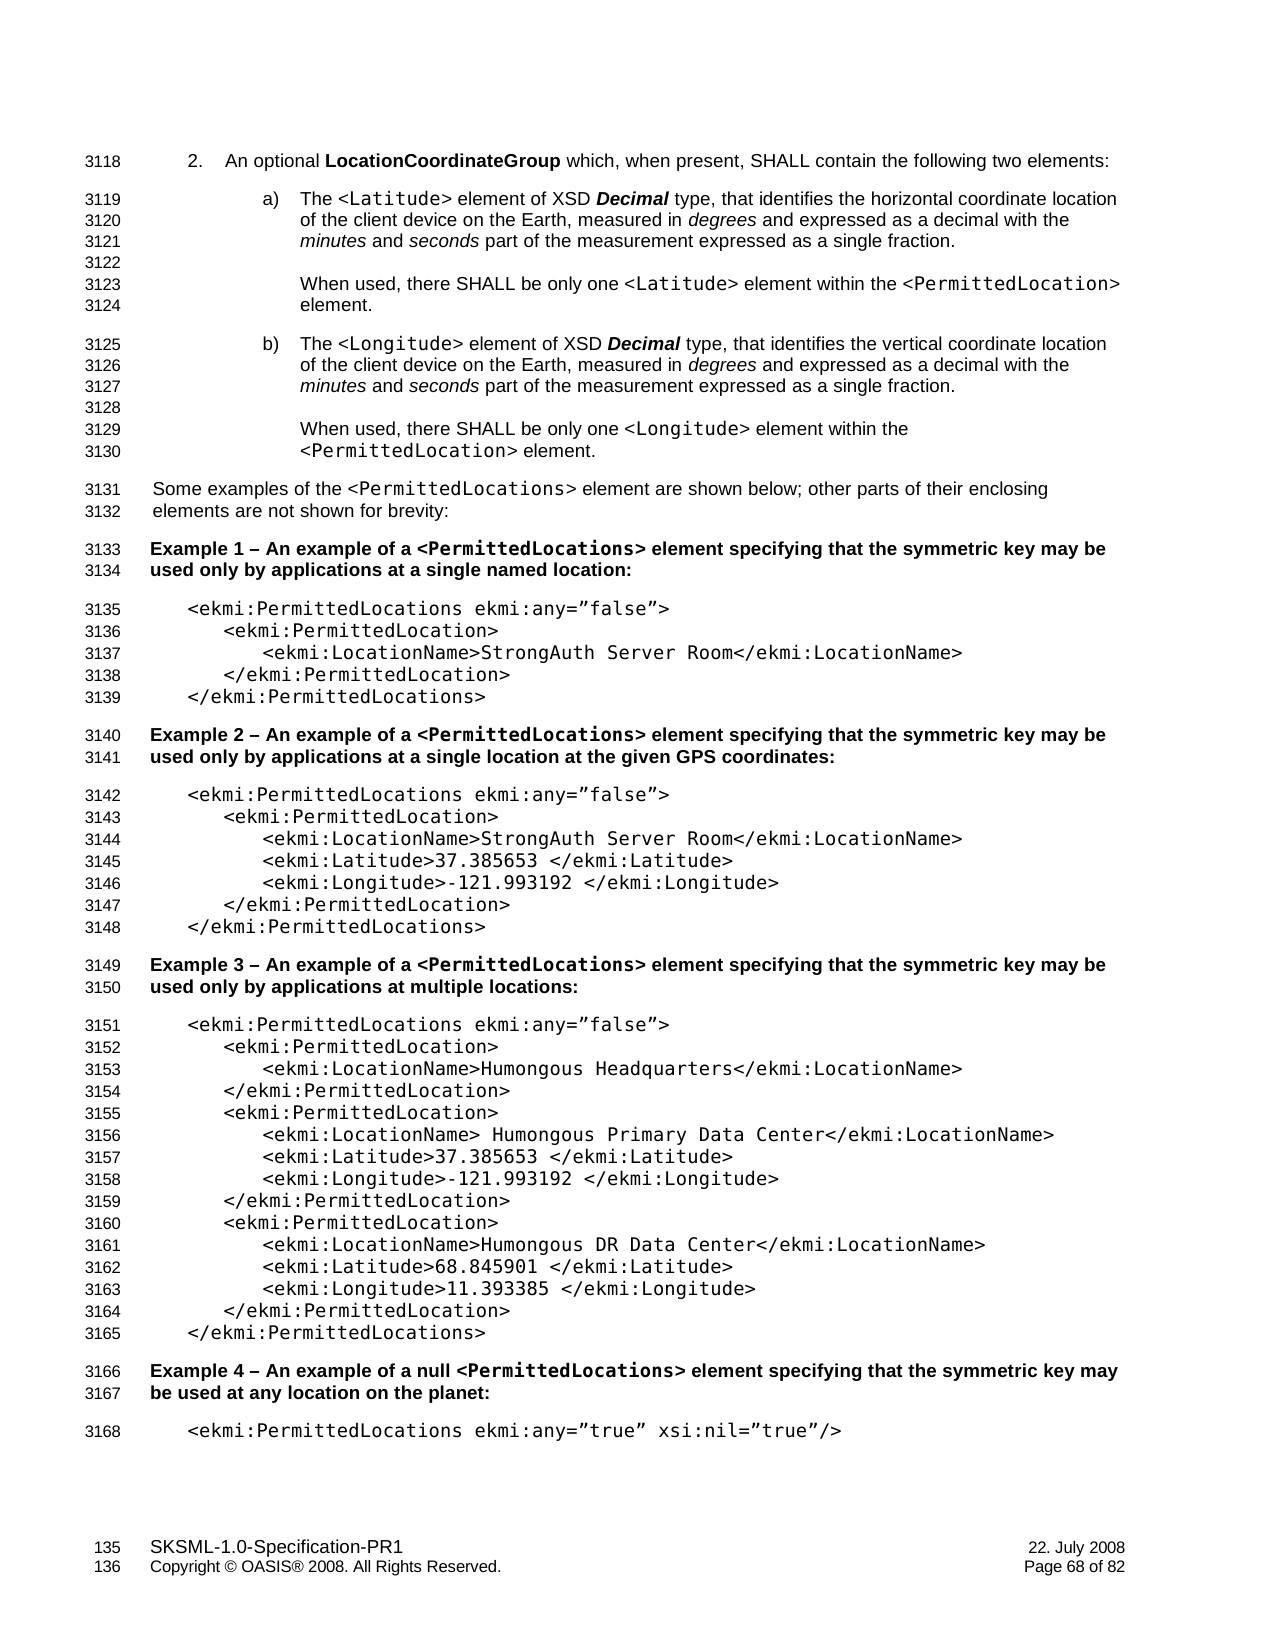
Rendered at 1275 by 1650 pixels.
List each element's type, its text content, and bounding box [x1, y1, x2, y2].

text Some examples of the <PermittedLocations> element are shown below; other parts of their enclosing elements are not shown for brevity: [152, 478, 1125, 521]
list An optional LocationCoordinateGroup which, when present, SHALL contain the following two elements: [187, 150, 1125, 171]
text Example 4 – An example of a null <PermittedLocations> element specifying that the symmetric key may be used at any location on the planet: [150, 1360, 1125, 1403]
text <ekmi:PermittedLocations ekmi:any=”false”> <ekmi:PermittedLocation> <ekmi:LocationName>Humongous Headquarters</ekmi:LocationName> </ekmi:PermittedLocation> <ekmi:PermittedLocation> <ekmi:LocationName> Humongous Primary Data Center</ekmi:LocationName> <ekmi:Latitude>37.385653 </ekmi:Latitude> <ekmi:Longitude>-121.993192 </ekmi:Longitude> </ekmi:PermittedLocation> <ekmi:PermittedLocation> <ekmi:LocationName>Humongous DR Data Center</ekmi:LocationName> <ekmi:Latitude>68.845901 </ekmi:Latitude> <ekmi:Longitude>11.393385 </ekmi:Longitude> </ekmi:PermittedLocation> </ekmi:PermittedLocations> [187, 1014, 1125, 1344]
text <ekmi:PermittedLocations ekmi:any=”true” xsi:nil=”true”/> [187, 1420, 1125, 1442]
text Example 2 – An example of a <PermittedLocations> element specifying that the symmetric key may be used only by applications at a single location at the given GPS coordinates: [150, 724, 1125, 767]
text Example 1 – An example of a <PermittedLocations> element specifying that the symmetric key may be used only by applications at a single named location: [150, 538, 1125, 581]
list The <Latitude> element of XSD Decimal type, that identifies the horizontal coordinate location of the client device on the Earth, measured in degrees and expressed as a decimal with the minutes and seconds part of the measurement expressed as a single fraction. When used, there SHALL be only one <Latitude> element within the <PermittedLocation> element. [262, 188, 1125, 316]
text <ekmi:PermittedLocations ekmi:any=”false”> <ekmi:PermittedLocation> <ekmi:LocationName>StrongAuth Server Room</ekmi:LocationName> </ekmi:PermittedLocation> </ekmi:PermittedLocations> [187, 598, 1125, 707]
list The <Longitude> element of XSD Decimal type, that identifies the vertical coordinate location of the client device on the Earth, measured in degrees and expressed as a decimal with the minutes and seconds part of the measurement expressed as a single fraction. When used, there SHALL be only one <Longitude> element within the <PermittedLocation> element. [262, 332, 1125, 462]
text Example 3 – An example of a <PermittedLocations> element specifying that the symmetric key may be used only by applications at multiple locations: [150, 954, 1125, 997]
text <ekmi:PermittedLocations ekmi:any=”false”> <ekmi:PermittedLocation> <ekmi:LocationName>StrongAuth Server Room</ekmi:LocationName> <ekmi:Latitude>37.385653 </ekmi:Latitude> <ekmi:Longitude>-121.993192 </ekmi:Longitude> </ekmi:PermittedLocation> </ekmi:PermittedLocations> [187, 784, 1125, 938]
